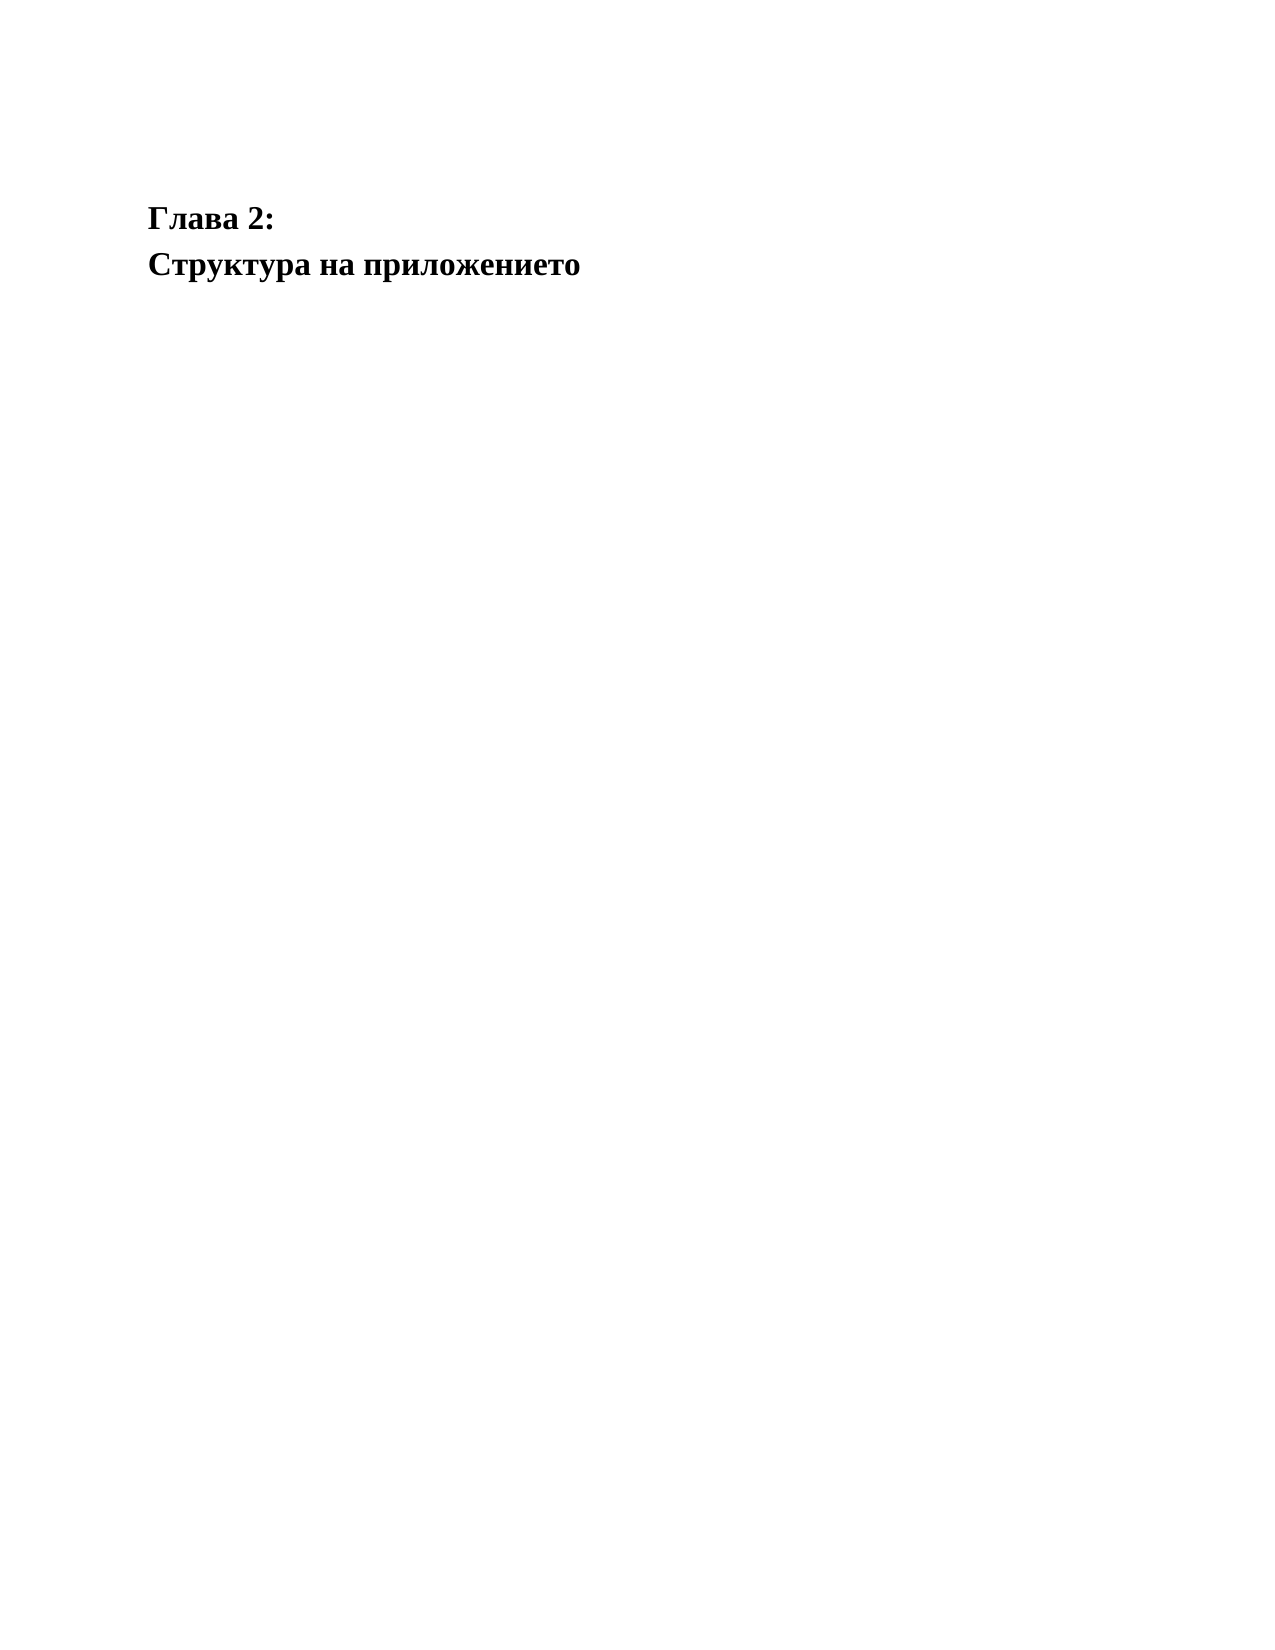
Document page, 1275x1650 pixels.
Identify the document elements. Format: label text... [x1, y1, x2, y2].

text Глава 2: [148, 199, 1127, 237]
text Структура на приложението [148, 244, 1127, 283]
